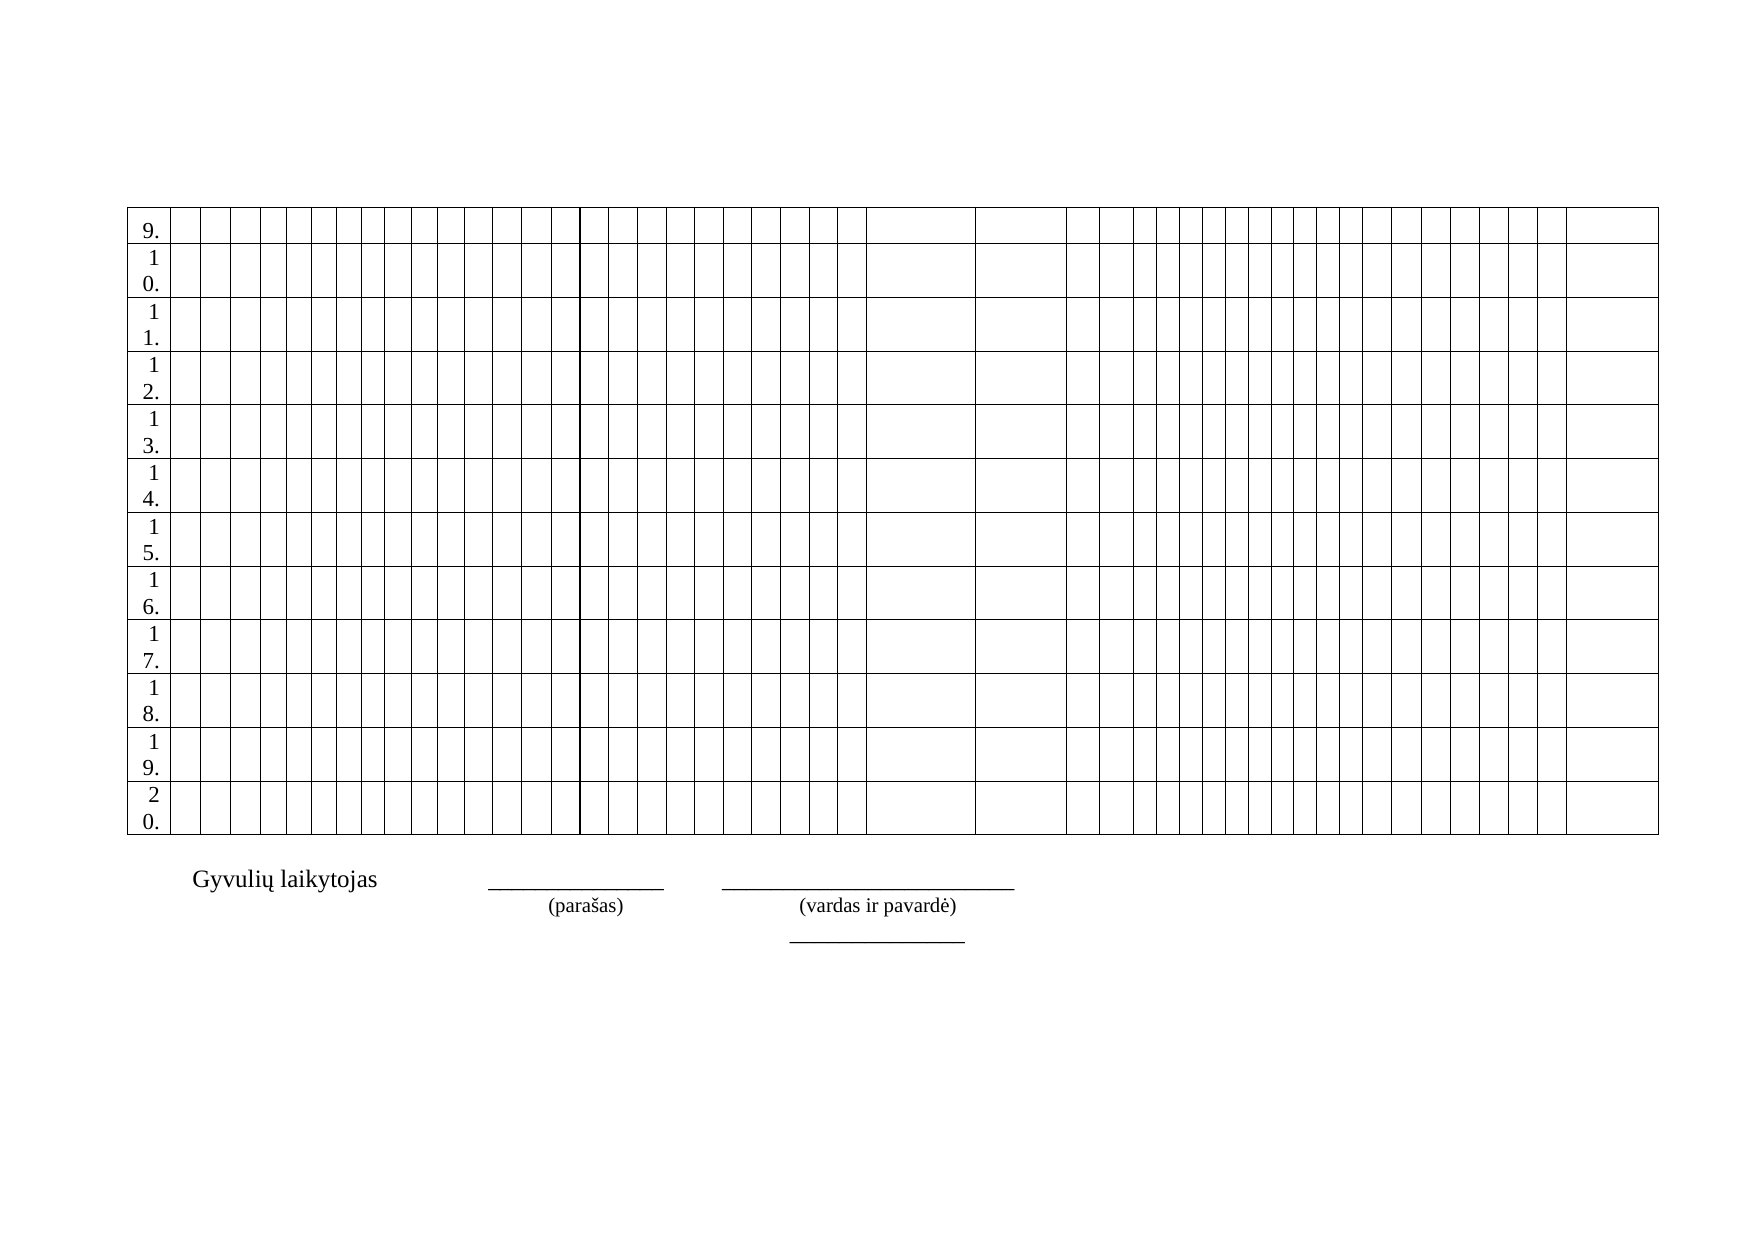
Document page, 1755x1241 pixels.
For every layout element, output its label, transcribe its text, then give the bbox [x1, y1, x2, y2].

table_cell [1613, 244, 1636, 297]
table_cell [924, 405, 952, 458]
table_cell [976, 405, 1018, 458]
table_cell [1294, 352, 1316, 404]
table_cell [1294, 728, 1316, 781]
table_cell [201, 405, 230, 458]
table_cell [1134, 244, 1156, 297]
table_cell [1480, 567, 1508, 619]
table_cell [1451, 405, 1479, 458]
table_cell [552, 352, 579, 404]
table_cell [976, 298, 1018, 351]
table_cell [1317, 513, 1339, 566]
table_cell [1451, 513, 1479, 566]
table_cell [867, 567, 895, 619]
table_cell [1590, 728, 1613, 781]
table_cell [493, 782, 521, 834]
table_cell [438, 405, 464, 458]
table_cell [695, 459, 723, 512]
table_cell [337, 208, 361, 243]
table_cell [1180, 513, 1202, 566]
table_cell [1019, 459, 1042, 512]
table_cell [867, 620, 895, 673]
table_cell [581, 728, 608, 781]
table_cell 10. [128, 244, 170, 297]
table_cell [781, 782, 809, 834]
table_cell [781, 298, 809, 351]
table_cell [1538, 513, 1566, 566]
table_cell [1226, 674, 1248, 727]
table_cell [312, 208, 336, 243]
table_cell [1042, 728, 1066, 781]
table_cell [1180, 728, 1202, 781]
table_cell [1451, 567, 1479, 619]
table_cell [752, 244, 780, 297]
table_cell [465, 352, 492, 404]
table_cell [438, 513, 464, 566]
table_cell [261, 782, 286, 834]
table_cell [838, 620, 866, 673]
table_cell [312, 782, 336, 834]
table_cell [201, 244, 230, 297]
table_cell [695, 620, 723, 673]
table_cell [609, 728, 637, 781]
table_cell [724, 782, 751, 834]
table_cell [924, 567, 952, 619]
table_cell [1509, 620, 1537, 673]
table_cell [867, 405, 895, 458]
table_cell [695, 513, 723, 566]
table_cell [810, 352, 837, 404]
table_cell [1157, 782, 1179, 834]
table_cell 15. [128, 513, 170, 566]
table_cell [953, 459, 975, 512]
table_cell [522, 782, 551, 834]
table_cell 12. [128, 352, 170, 404]
table_cell [287, 352, 311, 404]
table_cell [412, 208, 437, 243]
table_cell [287, 513, 311, 566]
table_cell [465, 405, 492, 458]
table_cell [412, 405, 437, 458]
table_cell [1340, 513, 1362, 566]
table_cell [287, 405, 311, 458]
table_cell [810, 674, 837, 727]
table_cell [609, 208, 637, 243]
table_cell [867, 728, 895, 781]
table_cell [231, 405, 260, 458]
table_cell [1636, 782, 1658, 834]
table_cell [1134, 674, 1156, 727]
table_cell [493, 728, 521, 781]
table_cell [1392, 674, 1421, 727]
table_cell [695, 405, 723, 458]
table_cell [412, 567, 437, 619]
table_cell [201, 513, 230, 566]
table_cell [1249, 674, 1271, 727]
table_cell [1363, 513, 1391, 566]
table_cell [1100, 352, 1133, 404]
table_cell [1019, 620, 1042, 673]
table_cell [1042, 298, 1066, 351]
table_cell [810, 208, 837, 243]
table_cell [976, 208, 1018, 243]
table_cell [724, 674, 751, 727]
table_cell [1451, 298, 1479, 351]
table_cell [1226, 459, 1248, 512]
table_cell [493, 674, 521, 727]
table_cell [1272, 352, 1293, 404]
table_cell [1019, 244, 1042, 297]
table_cell [924, 208, 952, 243]
table_cell [609, 674, 637, 727]
table_cell [438, 459, 464, 512]
table_cell [1613, 782, 1636, 834]
table_cell [493, 244, 521, 297]
table_cell [924, 298, 952, 351]
table_cell [171, 513, 200, 566]
table_cell [810, 405, 837, 458]
table_cell [724, 620, 751, 673]
table_cell [552, 405, 579, 458]
table_cell [1363, 674, 1391, 727]
table_cell [1567, 728, 1590, 781]
table_cell [1451, 459, 1479, 512]
table_cell [953, 244, 975, 297]
table_cell [1134, 298, 1156, 351]
table_cell [1538, 208, 1566, 243]
table_cell [287, 567, 311, 619]
table_cell [976, 459, 1018, 512]
table_cell [1157, 728, 1179, 781]
table_cell [1509, 208, 1537, 243]
table_cell [724, 567, 751, 619]
table_cell [1613, 459, 1636, 512]
table_cell [231, 513, 260, 566]
table_cell [1613, 620, 1636, 673]
table_cell [810, 459, 837, 512]
table_cell [412, 459, 437, 512]
table_cell [493, 620, 521, 673]
table_cell [581, 513, 608, 566]
table_cell [552, 728, 579, 781]
table_cell [552, 782, 579, 834]
table_cell [1480, 208, 1508, 243]
table_cell [1392, 567, 1421, 619]
table_cell [752, 298, 780, 351]
table_cell [752, 674, 780, 727]
table_cell [1480, 728, 1508, 781]
table_cell [385, 244, 411, 297]
table_cell [1509, 674, 1537, 727]
table_cell [1613, 208, 1636, 243]
table_cell [1422, 782, 1450, 834]
table_cell [1363, 782, 1391, 834]
table_cell [638, 405, 666, 458]
table_cell [261, 567, 286, 619]
table_cell [312, 405, 336, 458]
table_cell [781, 208, 809, 243]
table_cell [1613, 298, 1636, 351]
table_cell [1451, 208, 1479, 243]
table_cell [412, 782, 437, 834]
table_cell [465, 567, 492, 619]
table_cell [1422, 244, 1450, 297]
table_cell [581, 405, 608, 458]
table_cell [1067, 352, 1099, 404]
table_cell [312, 352, 336, 404]
table_cell [867, 513, 895, 566]
table_cell [312, 298, 336, 351]
table_cell [867, 244, 895, 297]
table_cell [1067, 728, 1099, 781]
table_cell [638, 352, 666, 404]
table_cell [1157, 620, 1179, 673]
table_cell 14. [128, 459, 170, 512]
table_cell [1340, 728, 1362, 781]
table_cell [1272, 620, 1293, 673]
table_cell [465, 782, 492, 834]
table_cell [171, 459, 200, 512]
table_cell [493, 567, 521, 619]
table_cell 13. [128, 405, 170, 458]
table_cell [1590, 298, 1613, 351]
table_cell [924, 620, 952, 673]
table_cell [312, 513, 336, 566]
table_cell [953, 298, 975, 351]
table_cell [581, 244, 608, 297]
table_cell [362, 567, 384, 619]
table_cell [781, 405, 809, 458]
table_cell [1294, 244, 1316, 297]
table_cell [1067, 459, 1099, 512]
table_cell [1226, 513, 1248, 566]
table_cell [609, 405, 637, 458]
table_cell [609, 567, 637, 619]
table_cell [667, 567, 694, 619]
table_cell [1042, 459, 1066, 512]
table_cell [337, 298, 361, 351]
table_cell [838, 513, 866, 566]
table_cell [1042, 405, 1066, 458]
table_cell [1294, 405, 1316, 458]
table_cell [1203, 674, 1225, 727]
table_cell [337, 782, 361, 834]
table_cell [201, 620, 230, 673]
table_cell [609, 513, 637, 566]
table_cell [412, 513, 437, 566]
table_cell [924, 513, 952, 566]
table_cell [1157, 674, 1179, 727]
table_cell [385, 728, 411, 781]
table_cell [287, 244, 311, 297]
table_cell [1422, 405, 1450, 458]
table_cell [522, 674, 551, 727]
table_cell [438, 620, 464, 673]
table_cell [1509, 728, 1537, 781]
table_cell [1067, 244, 1099, 297]
table_cell [1019, 674, 1042, 727]
table_cell [337, 567, 361, 619]
table_cell [493, 208, 521, 243]
table_cell [522, 405, 551, 458]
table_cell [1363, 352, 1391, 404]
table_cell [1480, 620, 1508, 673]
table_cell [895, 567, 924, 619]
table_cell [1538, 298, 1566, 351]
table_cell [895, 513, 924, 566]
table_cell [1392, 405, 1421, 458]
table_cell [609, 298, 637, 351]
table_cell [1422, 352, 1450, 404]
table_cell [638, 208, 666, 243]
table_cell [724, 208, 751, 243]
table_cell [1636, 405, 1658, 458]
table_cell [924, 244, 952, 297]
table_cell [976, 728, 1018, 781]
table_cell [1340, 567, 1362, 619]
table_cell [1203, 208, 1225, 243]
table_cell [1480, 674, 1508, 727]
table_cell 18. [128, 674, 170, 727]
table_cell [552, 298, 579, 351]
table_cell [953, 782, 975, 834]
table_cell [493, 459, 521, 512]
table_cell [1636, 567, 1658, 619]
table_cell [1422, 620, 1450, 673]
table_cell [1019, 352, 1042, 404]
table_cell [895, 459, 924, 512]
table_cell [609, 244, 637, 297]
table_cell [1249, 620, 1271, 673]
table_cell [976, 674, 1018, 727]
table_cell [1538, 567, 1566, 619]
table_cell [1636, 674, 1658, 727]
table_cell [1613, 513, 1636, 566]
table_cell [1480, 782, 1508, 834]
table_cell [231, 620, 260, 673]
table_cell [287, 620, 311, 673]
table_cell [1538, 782, 1566, 834]
table_cell [385, 459, 411, 512]
table_cell [953, 405, 975, 458]
table_cell [385, 513, 411, 566]
table_cell [231, 352, 260, 404]
table_cell [1567, 459, 1590, 512]
table_cell [976, 620, 1018, 673]
table_cell [1134, 620, 1156, 673]
table_cell [1180, 674, 1202, 727]
table_cell [895, 782, 924, 834]
table_cell [312, 674, 336, 727]
table_cell [385, 298, 411, 351]
table_cell [465, 459, 492, 512]
table_cell [1042, 208, 1066, 243]
table_cell [1249, 782, 1271, 834]
table_cell [1134, 782, 1156, 834]
table_cell [312, 567, 336, 619]
table_cell [1340, 352, 1362, 404]
table_cell [1317, 208, 1339, 243]
table_cell [667, 208, 694, 243]
table_cell [1392, 298, 1421, 351]
table_cell [1363, 208, 1391, 243]
table_cell [1180, 567, 1202, 619]
table_cell [287, 459, 311, 512]
table_cell [1636, 459, 1658, 512]
table_cell [337, 728, 361, 781]
table_cell [1567, 208, 1590, 243]
table_cell [1509, 513, 1537, 566]
table_cell [1422, 298, 1450, 351]
table_cell [1134, 208, 1156, 243]
table_cell [1317, 567, 1339, 619]
table_cell [362, 244, 384, 297]
table_cell [1067, 405, 1099, 458]
table_cell [838, 244, 866, 297]
table_cell [231, 244, 260, 297]
table_cell [1538, 728, 1566, 781]
table_cell [171, 620, 200, 673]
table_cell [724, 352, 751, 404]
table_cell [552, 674, 579, 727]
table_cell [667, 782, 694, 834]
table_cell [412, 728, 437, 781]
table_cell [1180, 208, 1202, 243]
table_cell [895, 405, 924, 458]
table_cell [695, 728, 723, 781]
table_cell [976, 782, 1018, 834]
table_cell [867, 674, 895, 727]
table_cell [638, 567, 666, 619]
table_cell [1392, 352, 1421, 404]
table_cell [838, 352, 866, 404]
table_cell [231, 567, 260, 619]
table_cell [638, 298, 666, 351]
table_cell [1100, 620, 1133, 673]
table_cell [838, 208, 866, 243]
table_cell [1509, 244, 1537, 297]
table_cell [438, 298, 464, 351]
table_cell [1203, 728, 1225, 781]
table_cell [1422, 567, 1450, 619]
table_cell [953, 208, 975, 243]
table_cell [171, 567, 200, 619]
table_cell [1272, 405, 1293, 458]
table_cell [867, 208, 895, 243]
table_cell [724, 298, 751, 351]
table_cell [171, 352, 200, 404]
table_cell [1567, 298, 1590, 351]
table_cell [1157, 513, 1179, 566]
table_cell [1272, 728, 1293, 781]
table_cell [895, 208, 924, 243]
table_cell [609, 782, 637, 834]
table_cell [752, 352, 780, 404]
table_cell [552, 620, 579, 673]
table_cell [362, 208, 384, 243]
table_cell [337, 513, 361, 566]
table_cell [1100, 782, 1133, 834]
table_cell [465, 244, 492, 297]
table_cell [781, 567, 809, 619]
table_cell [201, 728, 230, 781]
table_cell [1100, 674, 1133, 727]
table_cell [609, 620, 637, 673]
table_cell [1249, 352, 1271, 404]
table_cell [867, 459, 895, 512]
table_cell [953, 728, 975, 781]
table_cell [781, 728, 809, 781]
table_cell [1509, 459, 1537, 512]
table_cell [1157, 298, 1179, 351]
table_cell [1422, 513, 1450, 566]
table_cell [1067, 208, 1099, 243]
table_cell [1538, 352, 1566, 404]
table_cell [695, 298, 723, 351]
table_cell [385, 208, 411, 243]
table_cell [752, 782, 780, 834]
table_cell [724, 405, 751, 458]
table_cell [1613, 567, 1636, 619]
table_cell [438, 567, 464, 619]
table_cell [976, 352, 1018, 404]
table_cell [752, 405, 780, 458]
table_cell [1226, 728, 1248, 781]
table_cell [638, 728, 666, 781]
text Gyvulių laikytojas [118, 864, 1636, 893]
table_cell [667, 244, 694, 297]
table_cell [781, 352, 809, 404]
table_cell [953, 620, 975, 673]
table_cell [1613, 352, 1636, 404]
table_cell [581, 782, 608, 834]
table_cell [667, 352, 694, 404]
table_cell [1019, 513, 1042, 566]
table_cell [1317, 620, 1339, 673]
table_cell [1363, 459, 1391, 512]
table_cell [493, 352, 521, 404]
table_cell [1590, 782, 1613, 834]
table_cell [1317, 352, 1339, 404]
table_cell [261, 352, 286, 404]
table_cell [1392, 782, 1421, 834]
table_cell [1480, 513, 1508, 566]
table_cell [231, 459, 260, 512]
table_cell [953, 513, 975, 566]
table_cell [201, 298, 230, 351]
table_cell [1100, 208, 1133, 243]
table_cell [522, 459, 551, 512]
table_cell [201, 352, 230, 404]
table_cell [895, 352, 924, 404]
table_cell [362, 459, 384, 512]
table_cell 11. [128, 298, 170, 351]
table_cell [1567, 674, 1590, 727]
table_cell [1538, 244, 1566, 297]
table_cell [231, 674, 260, 727]
table_cell [1249, 298, 1271, 351]
table_cell [838, 298, 866, 351]
table_cell [1363, 728, 1391, 781]
table_cell [1363, 567, 1391, 619]
table_cell [838, 459, 866, 512]
table_cell [752, 513, 780, 566]
table_cell [1613, 728, 1636, 781]
table_cell [1340, 620, 1362, 673]
table_cell [362, 782, 384, 834]
table_cell [781, 459, 809, 512]
table_cell [337, 405, 361, 458]
table_cell [1451, 244, 1479, 297]
table_cell [312, 244, 336, 297]
table_cell [522, 513, 551, 566]
table_cell [465, 674, 492, 727]
table_cell [1317, 244, 1339, 297]
table_cell [1203, 513, 1225, 566]
table_cell [752, 459, 780, 512]
table_cell [1317, 405, 1339, 458]
table_cell [752, 620, 780, 673]
table_cell [1392, 459, 1421, 512]
table_cell [1422, 728, 1450, 781]
table_cell 16. [128, 567, 170, 619]
table_cell [287, 674, 311, 727]
table_cell [1100, 459, 1133, 512]
table_cell [1636, 298, 1658, 351]
table_cell [1613, 674, 1636, 727]
table_cell [493, 405, 521, 458]
table_cell [337, 244, 361, 297]
table_cell [1067, 567, 1099, 619]
table_cell [838, 674, 866, 727]
table_cell [976, 567, 1018, 619]
table_cell [385, 674, 411, 727]
table_cell [1294, 513, 1316, 566]
table_cell [465, 513, 492, 566]
table_cell [1157, 208, 1179, 243]
table_cell [493, 298, 521, 351]
table_cell [1226, 567, 1248, 619]
table_cell [1067, 620, 1099, 673]
table_cell [171, 298, 200, 351]
table_cell [1100, 298, 1133, 351]
table_cell [201, 674, 230, 727]
table_cell [1636, 513, 1658, 566]
table_cell [1157, 459, 1179, 512]
table_cell [638, 620, 666, 673]
table_cell [1042, 352, 1066, 404]
table_cell [810, 513, 837, 566]
table_cell [1294, 674, 1316, 727]
table_cell [1272, 674, 1293, 727]
table_cell [667, 405, 694, 458]
text ______________ [118, 917, 1636, 946]
table_cell [1249, 459, 1271, 512]
table_cell [1509, 782, 1537, 834]
table_cell [465, 208, 492, 243]
table_cell [261, 513, 286, 566]
table_cell [1509, 298, 1537, 351]
table_cell [1451, 352, 1479, 404]
table_cell [493, 513, 521, 566]
table_cell [895, 728, 924, 781]
table_cell [1294, 208, 1316, 243]
table_cell [522, 298, 551, 351]
table_cell 20. [128, 782, 170, 834]
table_cell [810, 728, 837, 781]
table_cell [695, 674, 723, 727]
table_cell [522, 352, 551, 404]
table_cell [171, 728, 200, 781]
table_cell [581, 208, 608, 243]
table_cell [1317, 674, 1339, 727]
table_cell [1451, 728, 1479, 781]
table_cell [1019, 208, 1042, 243]
table_cell [1180, 782, 1202, 834]
table_cell [667, 459, 694, 512]
table_cell [895, 298, 924, 351]
table_cell [724, 244, 751, 297]
table_cell [953, 567, 975, 619]
table_cell [1203, 620, 1225, 673]
table_cell [752, 208, 780, 243]
table_cell [1509, 405, 1537, 458]
table_cell [1157, 405, 1179, 458]
table_cell [609, 352, 637, 404]
table_cell [695, 208, 723, 243]
table_cell [1636, 620, 1658, 673]
table_cell [261, 674, 286, 727]
table_cell [1340, 244, 1362, 297]
table_cell [1567, 567, 1590, 619]
table_cell [895, 620, 924, 673]
table_cell [1180, 298, 1202, 351]
table_cell [231, 208, 260, 243]
table_cell [1019, 728, 1042, 781]
table_cell [1180, 405, 1202, 458]
table_cell [1249, 405, 1271, 458]
table_cell [667, 513, 694, 566]
table_cell [1067, 782, 1099, 834]
table_cell [231, 728, 260, 781]
table_cell [1567, 620, 1590, 673]
table_cell [171, 405, 200, 458]
table_cell [287, 728, 311, 781]
table_cell [261, 620, 286, 673]
table_cell [695, 782, 723, 834]
table_cell [1340, 405, 1362, 458]
table_cell [1590, 405, 1613, 458]
table_cell [976, 513, 1018, 566]
table_cell [261, 728, 286, 781]
table_cell [609, 459, 637, 512]
table_cell [667, 298, 694, 351]
table_cell [781, 620, 809, 673]
table_cell [1422, 674, 1450, 727]
table_cell [1480, 459, 1508, 512]
table_cell [1392, 620, 1421, 673]
table_cell [522, 567, 551, 619]
table_cell [1567, 405, 1590, 458]
table_cell [1157, 567, 1179, 619]
table_cell [838, 782, 866, 834]
table_cell [1480, 244, 1508, 297]
table_cell [667, 728, 694, 781]
table_cell [752, 567, 780, 619]
table_cell [867, 352, 895, 404]
table_cell [1272, 244, 1293, 297]
table_cell [867, 298, 895, 351]
table_cell [438, 244, 464, 297]
table_cell [1249, 567, 1271, 619]
table_cell [261, 298, 286, 351]
table_cell [438, 208, 464, 243]
table_cell [810, 298, 837, 351]
table_cell [231, 782, 260, 834]
table_cell [1100, 567, 1133, 619]
table_cell [552, 459, 579, 512]
table_cell [1480, 352, 1508, 404]
table_cell [1272, 513, 1293, 566]
table_cell [1392, 208, 1421, 243]
table_cell [1567, 513, 1590, 566]
table_cell [581, 620, 608, 673]
table_cell [924, 352, 952, 404]
table_cell [924, 728, 952, 781]
table_cell [838, 405, 866, 458]
table_cell [1636, 728, 1658, 781]
table_cell [201, 567, 230, 619]
table_cell [552, 208, 579, 243]
table_cell [1538, 620, 1566, 673]
table_cell [1134, 513, 1156, 566]
table_cell [1590, 674, 1613, 727]
table_cell [1203, 782, 1225, 834]
table_cell [1019, 782, 1042, 834]
table_cell [1451, 782, 1479, 834]
table_cell [1203, 405, 1225, 458]
table_cell [1203, 244, 1225, 297]
table_cell [261, 208, 286, 243]
table_cell [312, 459, 336, 512]
table_cell [1100, 244, 1133, 297]
table_cell [362, 620, 384, 673]
table_cell [1067, 298, 1099, 351]
table_cell [1294, 459, 1316, 512]
table_cell [1340, 782, 1362, 834]
table_cell [287, 298, 311, 351]
table_cell [1272, 459, 1293, 512]
table_cell [287, 208, 311, 243]
table_cell [1226, 298, 1248, 351]
table_cell [1226, 352, 1248, 404]
table_cell [724, 728, 751, 781]
table_cell [412, 620, 437, 673]
table_cell [895, 674, 924, 727]
table_cell [362, 298, 384, 351]
table_cell [1480, 405, 1508, 458]
table_cell [667, 620, 694, 673]
table_cell [287, 782, 311, 834]
table_cell [1294, 298, 1316, 351]
table_cell [1180, 352, 1202, 404]
table_cell [924, 674, 952, 727]
table_cell [1636, 208, 1658, 243]
table_cell [1590, 244, 1613, 297]
table_cell [1042, 620, 1066, 673]
table_cell [1340, 208, 1362, 243]
text (parašas) (vardas ir pavardė) [118, 893, 1636, 917]
table_cell [412, 298, 437, 351]
table_cell [1203, 567, 1225, 619]
table_cell [581, 674, 608, 727]
table_cell [1538, 674, 1566, 727]
table_cell [976, 244, 1018, 297]
table_cell [1590, 620, 1613, 673]
table_cell [1134, 567, 1156, 619]
table_cell [362, 728, 384, 781]
table_cell [1203, 352, 1225, 404]
table_cell [385, 567, 411, 619]
table_cell [1134, 352, 1156, 404]
table_cell [438, 782, 464, 834]
table_cell [1636, 244, 1658, 297]
table_cell [412, 352, 437, 404]
table_cell [201, 208, 230, 243]
table_cell [171, 782, 200, 834]
table_cell [1567, 352, 1590, 404]
table_cell [201, 459, 230, 512]
table_cell [581, 567, 608, 619]
table_cell [1042, 567, 1066, 619]
table_cell [1451, 620, 1479, 673]
table_cell [1134, 459, 1156, 512]
table_cell [1249, 244, 1271, 297]
table_cell [1340, 459, 1362, 512]
table_cell [1340, 674, 1362, 727]
table_cell [312, 728, 336, 781]
table_cell [581, 352, 608, 404]
table_cell [1392, 244, 1421, 297]
table_cell [1272, 208, 1293, 243]
table_cell 9. [128, 208, 170, 243]
table_cell [438, 674, 464, 727]
table_cell [1340, 298, 1362, 351]
table_cell [810, 782, 837, 834]
table_cell 19. [128, 728, 170, 781]
table_cell [1363, 244, 1391, 297]
table_cell [1226, 782, 1248, 834]
table_cell [1363, 405, 1391, 458]
table_cell [1226, 620, 1248, 673]
table_cell [667, 674, 694, 727]
table_cell [1019, 298, 1042, 351]
table_cell [695, 244, 723, 297]
table_cell [1134, 405, 1156, 458]
table_cell [724, 459, 751, 512]
table_cell [695, 352, 723, 404]
table_cell [1590, 352, 1613, 404]
table_cell [1317, 782, 1339, 834]
table_cell [261, 244, 286, 297]
table_cell [261, 459, 286, 512]
table_cell [1363, 620, 1391, 673]
table_cell [1100, 728, 1133, 781]
table_cell [1067, 513, 1099, 566]
table_cell [1134, 728, 1156, 781]
table_cell [838, 567, 866, 619]
table_cell [781, 674, 809, 727]
table_cell [1272, 298, 1293, 351]
table_cell [552, 513, 579, 566]
table_cell [312, 620, 336, 673]
table_cell [1100, 405, 1133, 458]
table_cell [1392, 728, 1421, 781]
table_cell [385, 352, 411, 404]
table_cell [781, 513, 809, 566]
table_cell [581, 459, 608, 512]
table_cell [581, 298, 608, 351]
table_cell [638, 244, 666, 297]
table_cell [171, 674, 200, 727]
table_cell [522, 244, 551, 297]
table_cell [552, 567, 579, 619]
table_cell [465, 620, 492, 673]
table_cell [895, 244, 924, 297]
table_cell [522, 208, 551, 243]
table_cell [867, 782, 895, 834]
table_cell [810, 244, 837, 297]
table_cell [1226, 405, 1248, 458]
table_cell [1180, 620, 1202, 673]
table_cell [1249, 513, 1271, 566]
table_cell [1042, 782, 1066, 834]
table_cell [810, 567, 837, 619]
table_cell [695, 567, 723, 619]
table_cell [1249, 728, 1271, 781]
table_cell [438, 352, 464, 404]
table_cell [1019, 405, 1042, 458]
table_cell [924, 782, 952, 834]
table_cell [1590, 208, 1613, 243]
table_cell [337, 674, 361, 727]
table_cell [1042, 513, 1066, 566]
table_cell [638, 782, 666, 834]
table_cell [1272, 567, 1293, 619]
table_cell [522, 728, 551, 781]
table_cell [1272, 782, 1293, 834]
table_cell [1226, 208, 1248, 243]
table_cell [171, 244, 200, 297]
table_cell [465, 298, 492, 351]
table_cell [638, 674, 666, 727]
table_cell [1294, 782, 1316, 834]
table_cell [1157, 352, 1179, 404]
table_cell [1590, 567, 1613, 619]
table_cell [1249, 208, 1271, 243]
table_cell [412, 674, 437, 727]
table_cell [1042, 244, 1066, 297]
table_cell [1317, 459, 1339, 512]
table_cell [1422, 459, 1450, 512]
table_cell [362, 674, 384, 727]
table_cell [1392, 513, 1421, 566]
table_cell [1636, 352, 1658, 404]
table_cell [1538, 405, 1566, 458]
table_cell [1157, 244, 1179, 297]
table_cell [810, 620, 837, 673]
table_cell [1480, 298, 1508, 351]
table_cell [1226, 244, 1248, 297]
table_cell [171, 208, 200, 243]
table_cell [337, 459, 361, 512]
table_cell [924, 459, 952, 512]
table_cell [1590, 459, 1613, 512]
table_cell [522, 620, 551, 673]
table_cell [362, 352, 384, 404]
table_cell 17. [128, 620, 170, 673]
table_cell [385, 620, 411, 673]
table_cell [385, 782, 411, 834]
table_cell [1317, 728, 1339, 781]
table_cell [1451, 674, 1479, 727]
table_cell [953, 674, 975, 727]
table_cell [1509, 567, 1537, 619]
table_cell [1067, 674, 1099, 727]
table_cell [1422, 208, 1450, 243]
table_cell [552, 244, 579, 297]
table_cell [438, 728, 464, 781]
table_cell [231, 298, 260, 351]
table_cell [1294, 567, 1316, 619]
table_cell [1180, 244, 1202, 297]
table_cell [1567, 782, 1590, 834]
table_cell [638, 513, 666, 566]
table_cell [1567, 244, 1590, 297]
table_cell [781, 244, 809, 297]
table_cell [1509, 352, 1537, 404]
table_cell [1613, 405, 1636, 458]
table_cell [638, 459, 666, 512]
table_cell [1042, 674, 1066, 727]
table_cell [953, 352, 975, 404]
table_cell [724, 513, 751, 566]
table_cell [1203, 298, 1225, 351]
table_cell [385, 405, 411, 458]
table_cell [1019, 567, 1042, 619]
table_cell [337, 352, 361, 404]
table_cell [1203, 459, 1225, 512]
table_cell [362, 513, 384, 566]
table_cell [1294, 620, 1316, 673]
table_cell [1100, 513, 1133, 566]
table_cell [362, 405, 384, 458]
table_cell [1180, 459, 1202, 512]
table_cell [1317, 298, 1339, 351]
table_cell [261, 405, 286, 458]
table_cell [412, 244, 437, 297]
table_cell [1538, 459, 1566, 512]
table_cell [752, 728, 780, 781]
table_cell [1590, 513, 1613, 566]
table_cell [201, 782, 230, 834]
table_cell [465, 728, 492, 781]
table_cell [337, 620, 361, 673]
table_cell [838, 728, 866, 781]
table_cell [1363, 298, 1391, 351]
